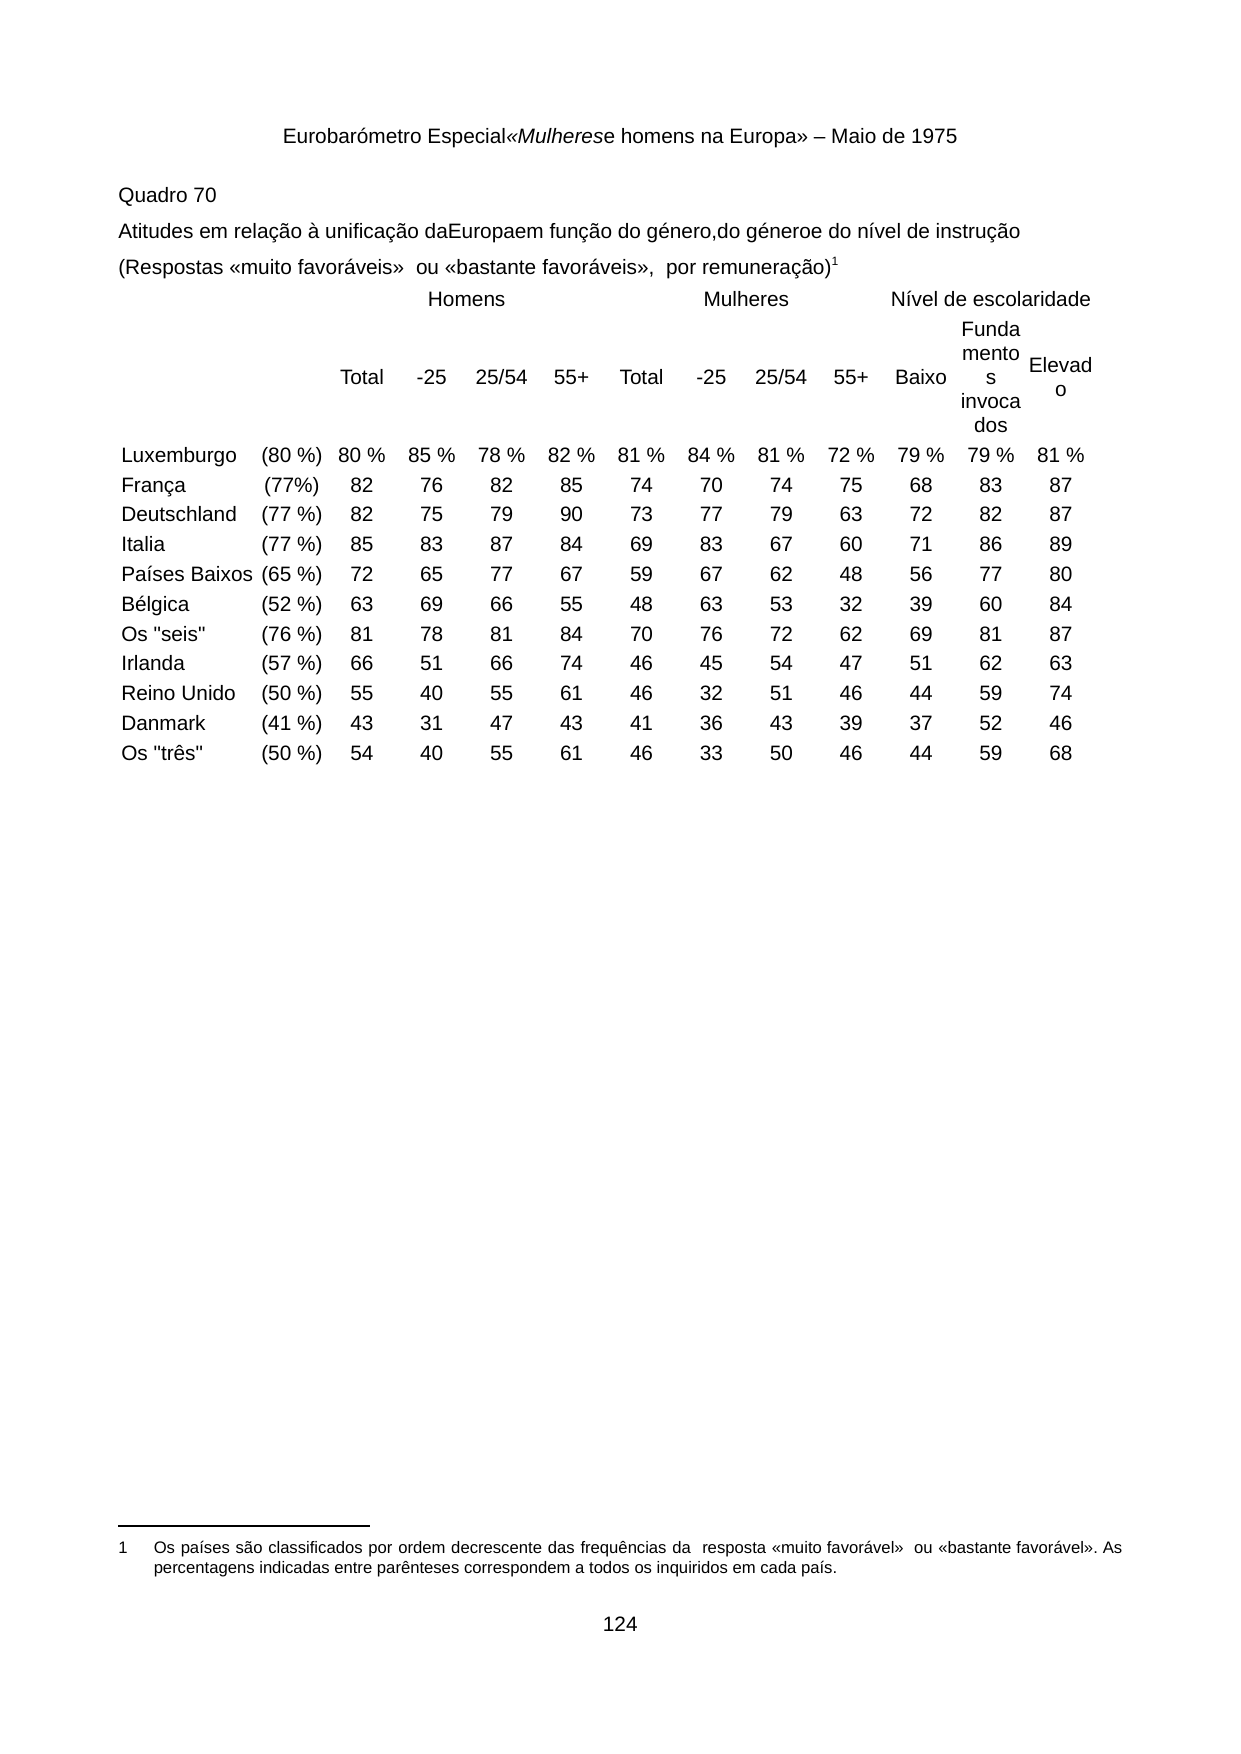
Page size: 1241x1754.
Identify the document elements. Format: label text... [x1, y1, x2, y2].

table_cell (80 %) [257, 440, 327, 469]
table_cell 79 % [956, 440, 1026, 469]
table_cell 54 [327, 738, 397, 767]
text Quadro 70 [118, 183, 1122, 207]
table_cell Fundamentos invocados [956, 314, 1026, 440]
table_cell 74 [606, 470, 676, 499]
text Os países são classificados por ordem decrescente das frequências da resposta «muito favorável» ou «bastante favorável». As percentagens indicadas entre parênteses correspondem a todos os inquiridos em cada país. [118, 1538, 1122, 1577]
table_cell 80 [1026, 559, 1096, 589]
table_cell Total [606, 314, 676, 440]
table_cell 74 [1026, 678, 1096, 708]
table_cell Elevado [1026, 314, 1096, 440]
table_cell (77%) [257, 470, 327, 499]
table_cell 55 [327, 678, 397, 708]
table_cell 78 % [466, 440, 536, 469]
table_cell 52 [956, 708, 1026, 738]
table_cell 87 [1026, 470, 1096, 499]
table_cell 84 [536, 529, 606, 559]
text Atitudes em relação à unificação daEuropaem função do género,do géneroe do nível de instrução [118, 219, 1122, 243]
table_cell 46 [816, 738, 886, 767]
table_cell 43 [536, 708, 606, 738]
table_header [257, 284, 327, 314]
table_cell 73 [606, 499, 676, 529]
table_cell 66 [327, 648, 397, 678]
table_cell 79 [746, 499, 816, 529]
table_cell 39 [886, 589, 956, 618]
table_cell 59 [606, 559, 676, 589]
table_cell 44 [886, 738, 956, 767]
table_cell 78 [397, 619, 466, 648]
table_cell 82 [327, 499, 397, 529]
table_cell 32 [676, 678, 746, 708]
table_cell Baixo [886, 314, 956, 440]
table_cell 61 [536, 678, 606, 708]
table_cell 66 [466, 648, 536, 678]
table_cell 69 [397, 589, 466, 618]
table_cell 68 [1026, 738, 1096, 767]
table_cell 77 [676, 499, 746, 529]
table_cell (65 %) [257, 559, 327, 589]
table_cell 77 [466, 559, 536, 589]
text (Respostas «muito favoráveis» ou «bastante favoráveis», por remuneração) [118, 254, 1122, 278]
table_cell 68 [886, 470, 956, 499]
table_cell 51 [746, 678, 816, 708]
table_cell 77 [956, 559, 1026, 589]
table_cell 70 [676, 470, 746, 499]
table_cell (57 %) [257, 648, 327, 678]
table_cell Danmark [118, 708, 257, 738]
table_cell Os "três" [118, 738, 257, 767]
table_cell 65 [397, 559, 466, 589]
table_cell -25 [676, 314, 746, 440]
table_cell 46 [606, 738, 676, 767]
table_cell 85 [536, 470, 606, 499]
table_cell 39 [816, 708, 886, 738]
table_cell 37 [886, 708, 956, 738]
table_cell 60 [816, 529, 886, 559]
table_cell 43 [327, 708, 397, 738]
table_cell 53 [746, 589, 816, 618]
table_cell 84 [1026, 589, 1096, 618]
table_cell 46 [1026, 708, 1096, 738]
table_cell 86 [956, 529, 1026, 559]
table_cell 63 [676, 589, 746, 618]
table_cell 81 % [746, 440, 816, 469]
table_cell (52 %) [257, 589, 327, 618]
table_cell 67 [536, 559, 606, 589]
table_cell 82 % [536, 440, 606, 469]
table_cell 55 [536, 589, 606, 618]
table_cell 84 % [676, 440, 746, 469]
table_cell 62 [956, 648, 1026, 678]
table_cell (50 %) [257, 678, 327, 708]
table_cell 25/54 [746, 314, 816, 440]
table_cell 85 % [397, 440, 466, 469]
table_header Homens [327, 284, 606, 314]
table_cell 81 % [1026, 440, 1096, 469]
table_cell 45 [676, 648, 746, 678]
table_cell 33 [676, 738, 746, 767]
table_cell 61 [536, 738, 606, 767]
table_cell 83 [676, 529, 746, 559]
table_cell 67 [746, 529, 816, 559]
table_cell 72 [327, 559, 397, 589]
table_cell 55 [466, 738, 536, 767]
table_cell 71 [886, 529, 956, 559]
table_cell 70 [606, 619, 676, 648]
table_cell 72 [746, 619, 816, 648]
table_cell 47 [466, 708, 536, 738]
table_cell 76 [676, 619, 746, 648]
table_cell -25 [397, 314, 466, 440]
table_cell 83 [956, 470, 1026, 499]
table_cell Deutschland [118, 499, 257, 529]
table_cell 59 [956, 738, 1026, 767]
table_cell 83 [397, 529, 466, 559]
table_cell (77 %) [257, 529, 327, 559]
table_cell 47 [816, 648, 886, 678]
table_cell 46 [816, 678, 886, 708]
table_cell 41 [606, 708, 676, 738]
table_cell 60 [956, 589, 1026, 618]
table_cell 32 [816, 589, 886, 618]
table_header Nível de escolaridade [886, 284, 1096, 314]
table_cell (50 %) [257, 738, 327, 767]
table_cell 81 [956, 619, 1026, 648]
table_cell 56 [886, 559, 956, 589]
table_cell 76 [397, 470, 466, 499]
table_cell 51 [886, 648, 956, 678]
table_cell 63 [327, 589, 397, 618]
table_cell 69 [886, 619, 956, 648]
table_cell 44 [886, 678, 956, 708]
table_cell Total [327, 314, 397, 440]
table_cell 79 [466, 499, 536, 529]
table_cell Irlanda [118, 648, 257, 678]
table_cell 43 [746, 708, 816, 738]
table_header Mulheres [606, 284, 886, 314]
table_cell Os "seis" [118, 619, 257, 648]
table_cell Países Baixos [118, 559, 257, 589]
table_cell Reino Unido [118, 678, 257, 708]
table_cell 31 [397, 708, 466, 738]
table_cell Italia [118, 529, 257, 559]
table_cell [257, 314, 327, 440]
table_cell 46 [606, 678, 676, 708]
table_cell (41 %) [257, 708, 327, 738]
table_cell 87 [1026, 499, 1096, 529]
table_cell Luxemburgo [118, 440, 257, 469]
table_cell 48 [606, 589, 676, 618]
table_cell 63 [816, 499, 886, 529]
table_cell 40 [397, 738, 466, 767]
table_cell 79 % [886, 440, 956, 469]
table_cell 51 [397, 648, 466, 678]
table_header [118, 284, 257, 314]
table_cell Bélgica [118, 589, 257, 618]
table_cell 80 % [327, 440, 397, 469]
table_cell 82 [327, 470, 397, 499]
table_cell 66 [466, 589, 536, 618]
table_cell França [118, 470, 257, 499]
table_cell 50 [746, 738, 816, 767]
table_cell (77 %) [257, 499, 327, 529]
table_cell 81 % [606, 440, 676, 469]
table_cell 74 [536, 648, 606, 678]
table_cell 81 [466, 619, 536, 648]
table_cell 55 [466, 678, 536, 708]
table_cell 75 [816, 470, 886, 499]
table_cell 25/54 [466, 314, 536, 440]
table_cell 54 [746, 648, 816, 678]
table_cell 55+ [816, 314, 886, 440]
table_cell 82 [956, 499, 1026, 529]
table_cell 90 [536, 499, 606, 529]
table_cell 63 [1026, 648, 1096, 678]
table_cell 40 [397, 678, 466, 708]
table_cell 62 [816, 619, 886, 648]
table_cell 48 [816, 559, 886, 589]
table_cell 75 [397, 499, 466, 529]
table_cell 84 [536, 619, 606, 648]
table_cell 74 [746, 470, 816, 499]
table_cell 72 % [816, 440, 886, 469]
table_cell 87 [466, 529, 536, 559]
table_cell 55+ [536, 314, 606, 440]
table_cell 69 [606, 529, 676, 559]
table_cell 59 [956, 678, 1026, 708]
table_cell 72 [886, 499, 956, 529]
table_cell 46 [606, 648, 676, 678]
table_cell 85 [327, 529, 397, 559]
table_cell 81 [327, 619, 397, 648]
table_cell 87 [1026, 619, 1096, 648]
table_cell 36 [676, 708, 746, 738]
table_cell 89 [1026, 529, 1096, 559]
table_cell 67 [676, 559, 746, 589]
table_cell 82 [466, 470, 536, 499]
table_cell (76 %) [257, 619, 327, 648]
table_cell 62 [746, 559, 816, 589]
table_cell [118, 314, 257, 440]
